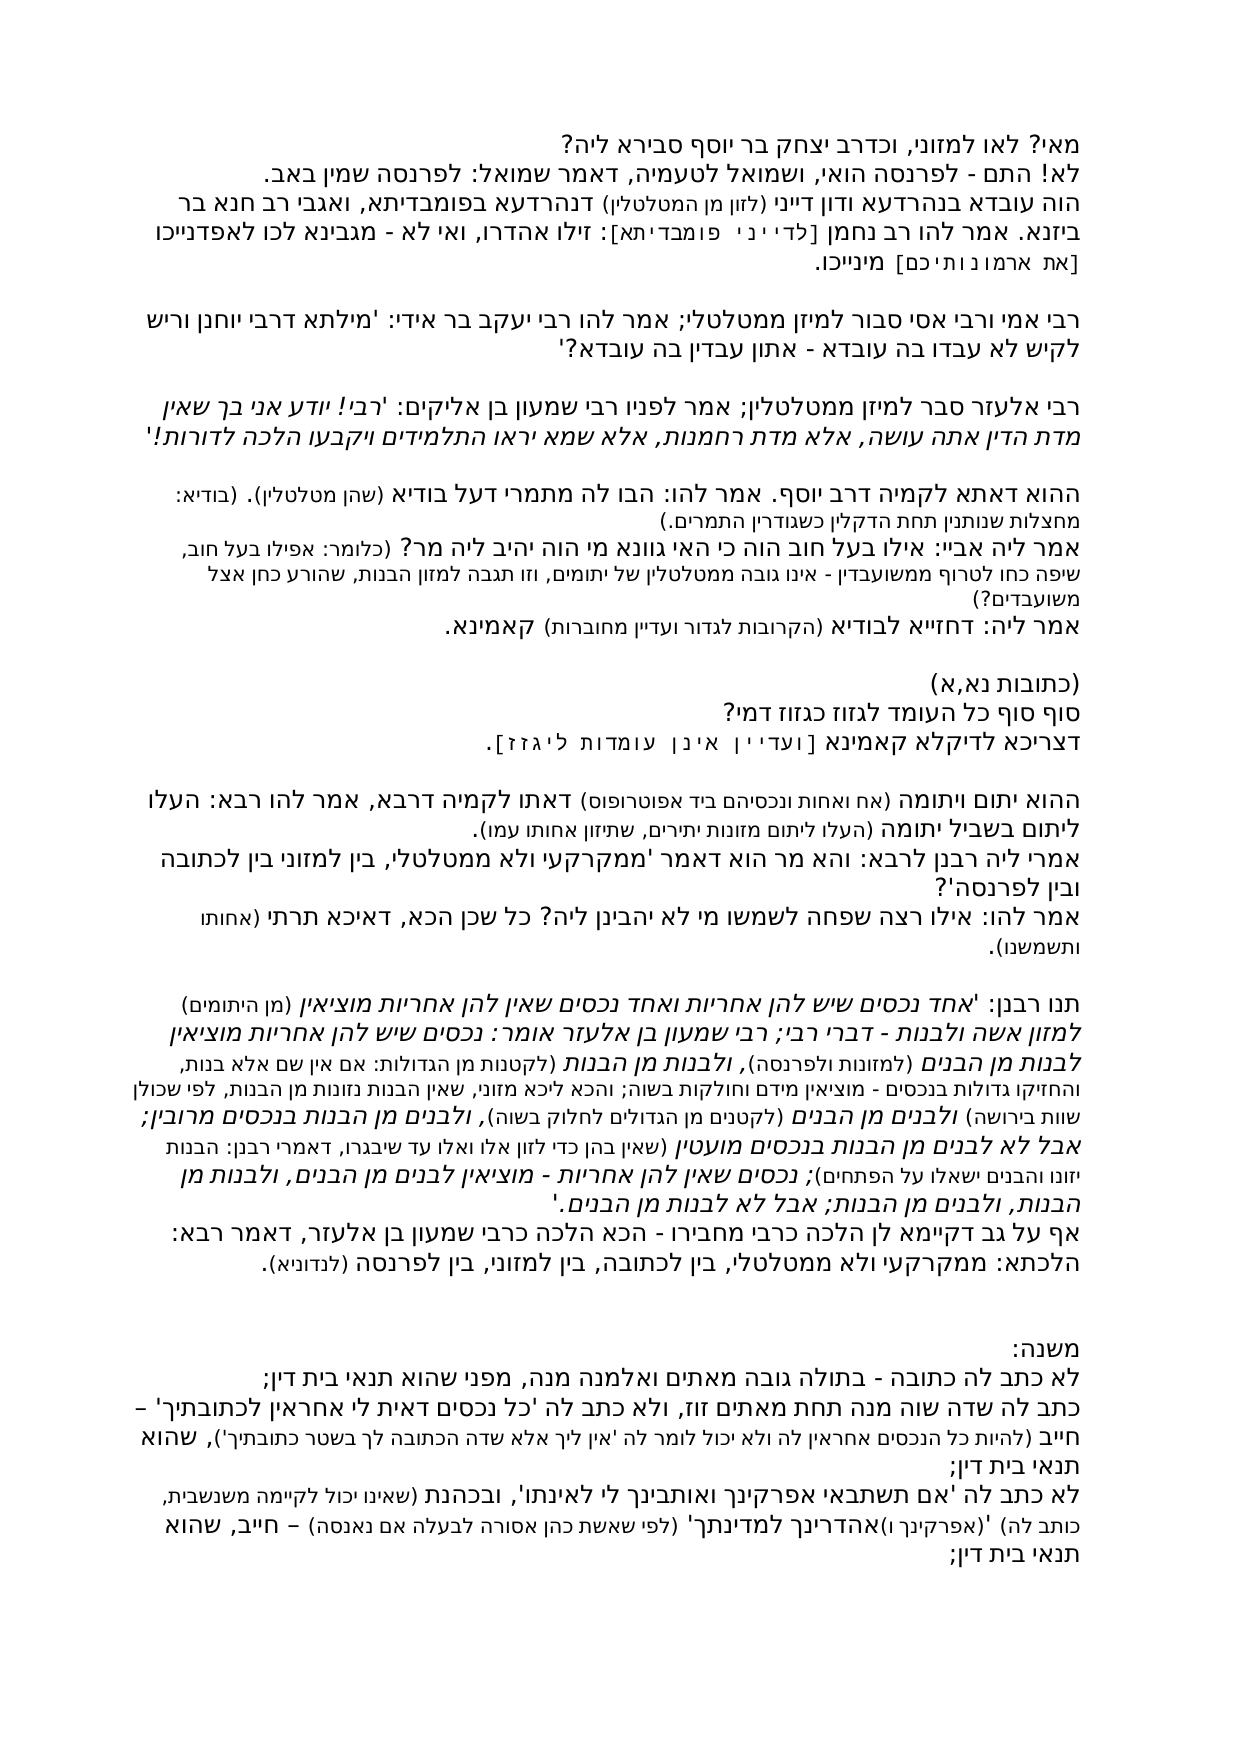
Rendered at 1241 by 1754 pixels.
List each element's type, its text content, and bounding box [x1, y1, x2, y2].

text רבי אמי ורבי אסי סבור למיזן ממטלטלי; אמר להו רבי יעקב בר אידי: 'מילתא דרבי יוחנן וריש לקיש לא עבדו בה עובדא - אתון עבדין בה עובדא?' [130, 305, 1081, 364]
text משנה: [130, 1334, 1081, 1364]
text דצריכא לדיקלא קאמינא [ועדיין אינן עומדות ליגזז]. [130, 727, 1081, 757]
text אף על גב דקיימא לן הלכה כרבי מחבירו - הכא הלכה כרבי שמעון בן אלעזר, דאמר רבא: הלכתא: ממקרקעי ולא ממטלטלי, בין לכתובה, בין למזוני, בין לפרנסה (לנדוניא). [130, 1218, 1081, 1277]
text אמר ליה: דחזייא לבודיא (הקרובות לגדור ועדיין מחוברות) קאמינא. [130, 611, 1081, 640]
text כתב לה שדה שוה מנה תחת מאתים זוז, ולא כתב לה 'כל נכסים דאית לי אחראין לכתובתיך' – חייב (להיות כל הנכסים אחראין לה ולא יכול לומר לה 'אין ליך אלא שדה הכתובה לך בשטר כתובתיך'), שהוא תנאי בית דין; [130, 1393, 1081, 1481]
text אמרי ליה רבנן לרבא: והא מר הוא דאמר 'ממקרקעי ולא ממטלטלי, בין למזוני בין לכתובה ובין לפרנסה'? [130, 844, 1081, 902]
text סוף סוף כל העומד לגזוז כגזוז דמי? [130, 698, 1081, 727]
text לא! התם - לפרנסה הואי, ושמואל לטעמיה, דאמר שמואל: לפרנסה שמין באב. [130, 159, 1081, 188]
text ההוא דאתא לקמיה דרב יוסף. אמר להו: הבו לה מתמרי דעל בודיא (שהן מטלטלין). (בודיא: מחצלות שנותנין תחת הדקלין כשגודרין התמרים.) [130, 479, 1081, 533]
text תנו רבנן: 'אחד נכסים שיש להן אחריות ואחד נכסים שאין להן אחריות מוציאין (מן היתומים) למזון אשה ולבנות - דברי רבי; רבי שמעון בן אלעזר אומר: נכסים שיש להן אחריות מוציאין לבנות מן הבנים (למזונות ולפרנסה), ולבנות מן הבנות (לקטנות מן הגדולות: אם אין שם אלא בנות, והחזיקו גדולות בנכסים - מוציאין מידם וחולקות בשוה; והכא ליכא מזוני, שאין הבנות נזונות מן הבנות, לפי שכולן שוות בירושה) ולבנים מן הבנים (לקטנים מן הגדולים לחלוק בשוה), ולבנים מן הבנות בנכסים מרובין; אבל לא לבנים מן הבנות בנכסים מועטין (שאין בהן כדי לזון אלו ואלו עד שיבגרו, דאמרי רבנן: הבנות יזונו והבנים ישאלו על הפתחים); נכסים שאין להן אחריות - מוציאין לבנים מן הבנים, ולבנות מן הבנות, ולבנים מן הבנות; אבל לא לבנות מן הבנים.' [130, 989, 1081, 1218]
text הוה עובדא בנהרדעא ודון דייני (לזון מן המטלטלין) דנהרדעא בפומבדיתא, ואגבי רב חנא בר ביזנא. אמר להו רב נחמן [לדייני פומבדיתא]: זילו אהדרו, ואי לא - מגבינא לכו לאפדנייכו [את ארמונותיכם] מינייכו. [130, 188, 1081, 276]
text אמר ליה אביי: אילו בעל חוב הוה כי האי גוונא מי הוה יהיב ליה מר? (כלומר: אפילו בעל חוב, שיפה כחו לטרוף ממשועבדין - אינו גובה ממטלטלין של יתומים, וזו תגבה למזון הבנות, שהורע כחן אצל משועבדים?) [130, 533, 1081, 611]
text לא כתב לה כתובה - בתולה גובה מאתים ואלמנה מנה, מפני שהוא תנאי בית דין; [130, 1364, 1081, 1393]
text ההוא יתום ויתומה (אח ואחות ונכסיהם ביד אפוטרופוס) דאתו לקמיה דרבא, אמר להו רבא: העלו ליתום בשביל יתומה (העלו ליתום מזונות יתירים, שתיזון אחותו עמו). [130, 785, 1081, 844]
text לא כתב לה 'אם תשתבאי אפרקינך ואותבינך לי לאינתו', ובכהנת (שאינו יכול לקיימה משנשבית, כותב לה) '(אפרקינך ו)אהדרינך למדינתך' (לפי שאשת כהן אסורה לבעלה אם נאנסה) – חייב, שהוא תנאי בית דין; [130, 1481, 1081, 1568]
text מאי? לאו למזוני, וכדרב יצחק בר יוסף סבירא ליה? [130, 130, 1081, 159]
text (כתובות נא,א) [130, 669, 1081, 698]
text אמר להו: אילו רצה שפחה לשמשו מי לא יהבינן ליה? כל שכן הכא, דאיכא תרתי (אחותו ותשמשנו). [130, 902, 1081, 961]
text רבי אלעזר סבר למיזן ממטלטלין; אמר לפניו רבי שמעון בן אליקים: 'רבי! יודע אני בך שאין מדת הדין אתה עושה, אלא מדת רחמנות, אלא שמא יראו התלמידים ויקבעו הלכה לדורות!' [130, 392, 1081, 451]
